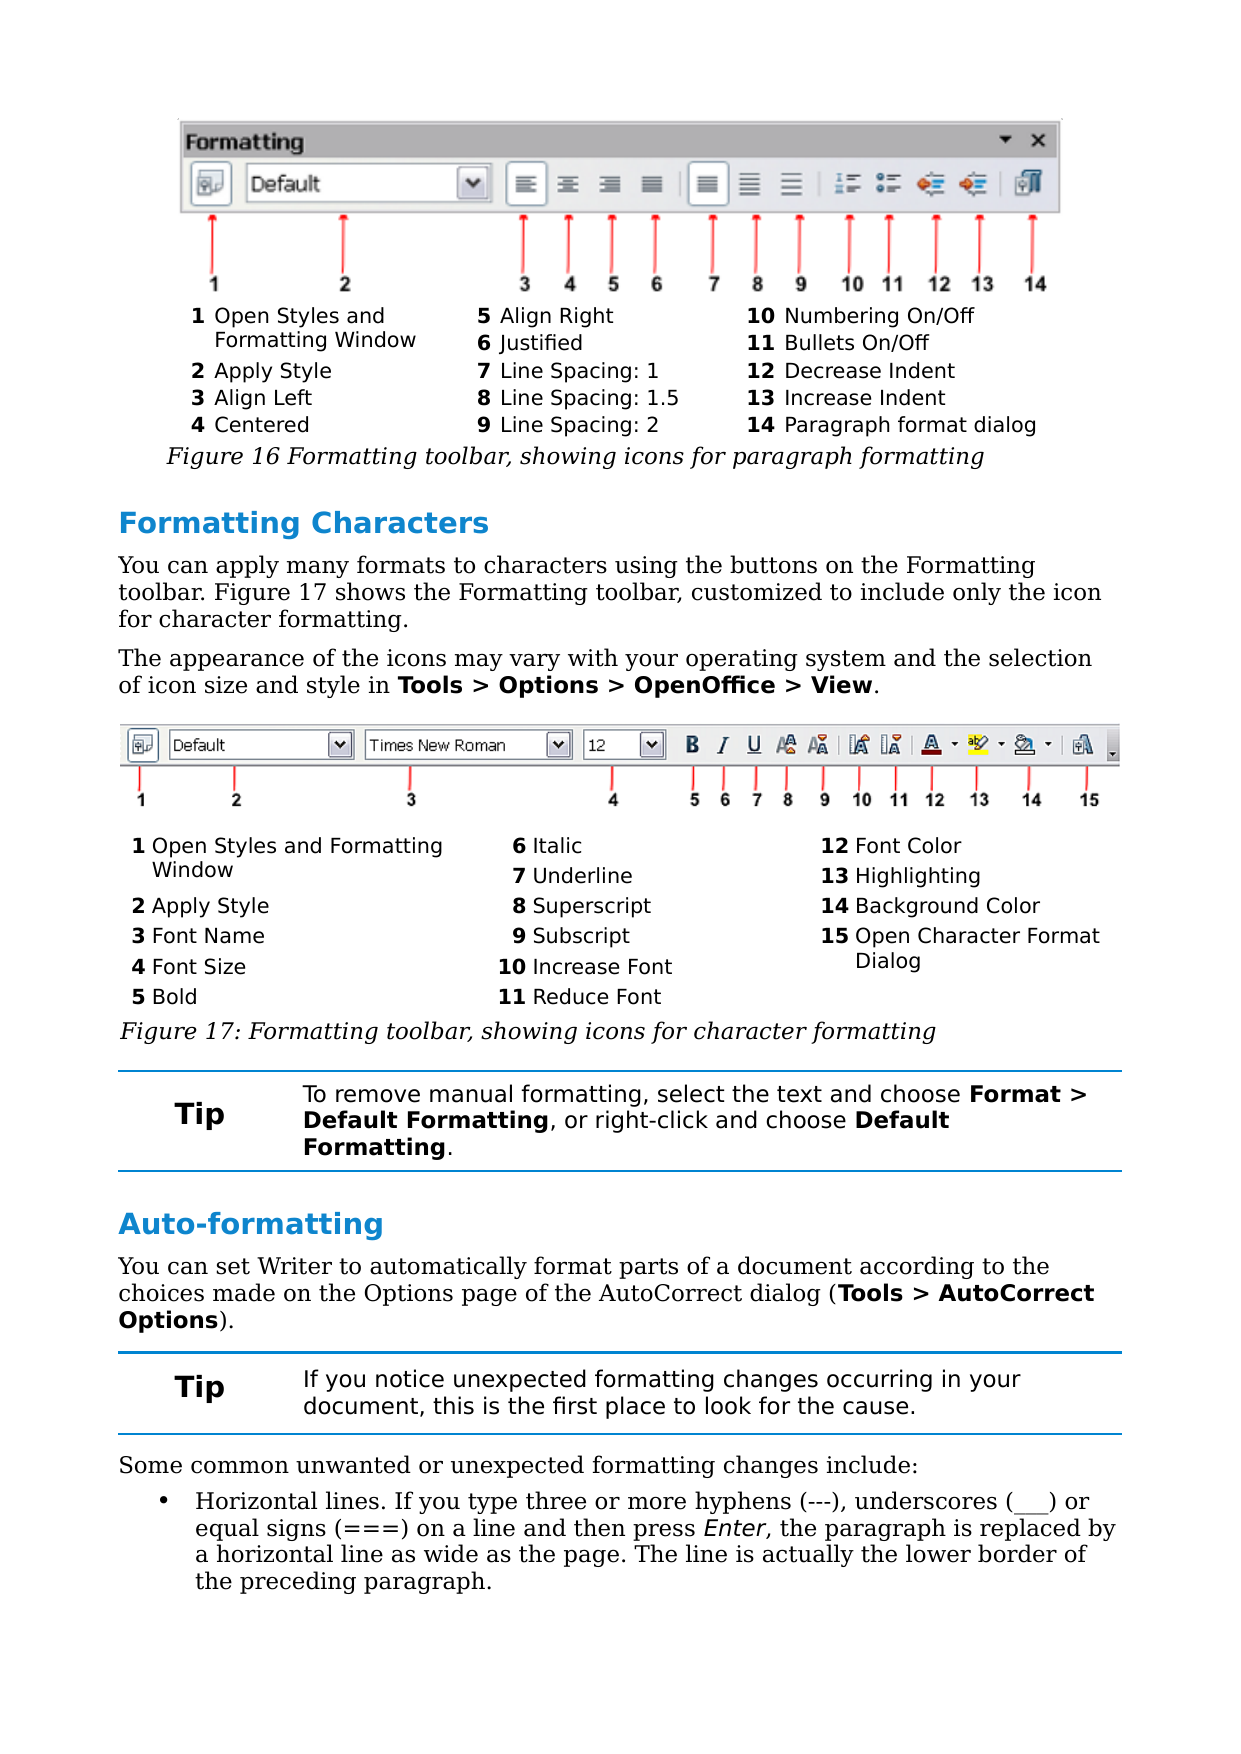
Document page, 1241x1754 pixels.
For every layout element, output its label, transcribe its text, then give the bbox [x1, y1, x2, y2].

text You can set Writer to automatically format parts of a document according to the choices made on the Options page of the AutoCorrect dialog (Tools > AutoCorrect Options). [118, 1253, 1122, 1334]
list Some common unwanted or unexpected formatting changes include: [118, 1453, 1122, 1479]
table_header 10 [723, 301, 778, 328]
table_cell [120, 861, 149, 891]
table_header 12 [792, 831, 852, 861]
table_header 6 [469, 831, 529, 861]
table_cell 5 [120, 982, 149, 1012]
table_cell 9 [456, 410, 494, 438]
table_cell Open Character Format Dialog [852, 922, 1120, 982]
table_cell 10 [469, 952, 529, 982]
table_cell Apply Style [149, 891, 469, 922]
table_cell 9 [469, 922, 529, 952]
table_cell 4 [170, 410, 208, 438]
table_cell 11 [723, 329, 778, 356]
table_cell 13 [723, 383, 778, 410]
table_cell [852, 982, 1120, 1012]
text Figure 16 Formatting toolbar, showing icons for paragraph formatting [167, 443, 1073, 470]
table_cell Apply Style [208, 356, 456, 383]
table_header Font Color [852, 831, 1120, 861]
table_header Italic [529, 831, 792, 861]
table_header Tip [118, 1072, 281, 1169]
subtitle Auto-formatting [118, 1207, 1122, 1241]
table_cell Align Left [208, 383, 456, 410]
table_cell Font Size [149, 952, 469, 982]
text The appearance of the icons may vary with your operating system and the selection of icon size and style in Tools > Options > OpenOffice > View. [118, 645, 1122, 699]
table_cell 7 [469, 861, 529, 891]
table_cell Superscript [529, 891, 792, 922]
table_header To remove manual formatting, select the text and choose Format > Default Formatting, or right-click and choose Default Formatting. [281, 1072, 1122, 1169]
table_header Open Styles and Formatting Window [149, 831, 469, 891]
table_cell Increase Indent [778, 383, 1070, 410]
table_cell Font Name [149, 922, 469, 952]
table_cell Centered [208, 410, 456, 438]
table_header 5 [456, 301, 494, 328]
table_header Align Right [494, 301, 723, 328]
table_cell Underline [529, 861, 792, 891]
list Horizontal lines. If you type three or more hyphens (---), underscores (___) or equal signs (===) on a line and then press Enter, the paragraph is replaced by a horizontal line as wide as the page. The line is actually the lower border of the preceding paragraph. [156, 1486, 1122, 1595]
subtitle Formatting Characters [118, 506, 1122, 540]
table_cell Increase Font [529, 952, 792, 982]
text Figure 17: Formatting toolbar, showing icons for character formatting [120, 1018, 1120, 1045]
table_header Open Styles and Formatting Window [208, 301, 456, 356]
table_cell Justified [494, 329, 723, 356]
table_cell 3 [120, 922, 149, 952]
picture [177, 118, 1063, 295]
table_cell Background Color [852, 891, 1120, 922]
table_header Numbering On/Off [778, 301, 1070, 328]
table_cell [792, 982, 852, 1012]
table_header Tip [118, 1354, 281, 1433]
table_cell Bold [149, 982, 469, 1012]
table_cell 12 [723, 356, 778, 383]
table_cell 6 [456, 329, 494, 356]
table_cell Decrease Indent [778, 356, 1070, 383]
table_cell 8 [456, 383, 494, 410]
table_cell Reduce Font [529, 982, 792, 1012]
table_cell Bullets On/Off [778, 329, 1070, 356]
text You can apply many formats to characters using the buttons on the Formatting toolbar. Figure 17 shows the Formatting toolbar, customized to include only the icon for character formatting. [118, 552, 1122, 632]
table_cell Subscript [529, 922, 792, 952]
picture [120, 723, 1121, 819]
table_cell 2 [170, 356, 208, 383]
table_cell 13 [792, 861, 852, 891]
table_cell 15 [792, 922, 852, 952]
table_cell Highlighting [852, 861, 1120, 891]
table_header 1 [120, 831, 149, 861]
table_cell Line Spacing: 2 [494, 410, 723, 438]
table_cell 2 [120, 891, 149, 922]
table_cell 14 [723, 410, 778, 438]
table_cell 14 [792, 891, 852, 922]
table_cell [792, 952, 852, 982]
table_header If you notice unexpected formatting changes occurring in your document, this is the first place to look for the cause. [281, 1354, 1122, 1433]
table_cell Line Spacing: 1 [494, 356, 723, 383]
table_cell Line Spacing: 1.5 [494, 383, 723, 410]
table_cell 8 [469, 891, 529, 922]
table_cell 7 [456, 356, 494, 383]
table_cell 11 [469, 982, 529, 1012]
table_cell 4 [120, 952, 149, 982]
table_cell Paragraph format dialog [778, 410, 1070, 438]
table_header 1 [170, 301, 208, 328]
table_cell [170, 329, 208, 356]
table_cell 3 [170, 383, 208, 410]
